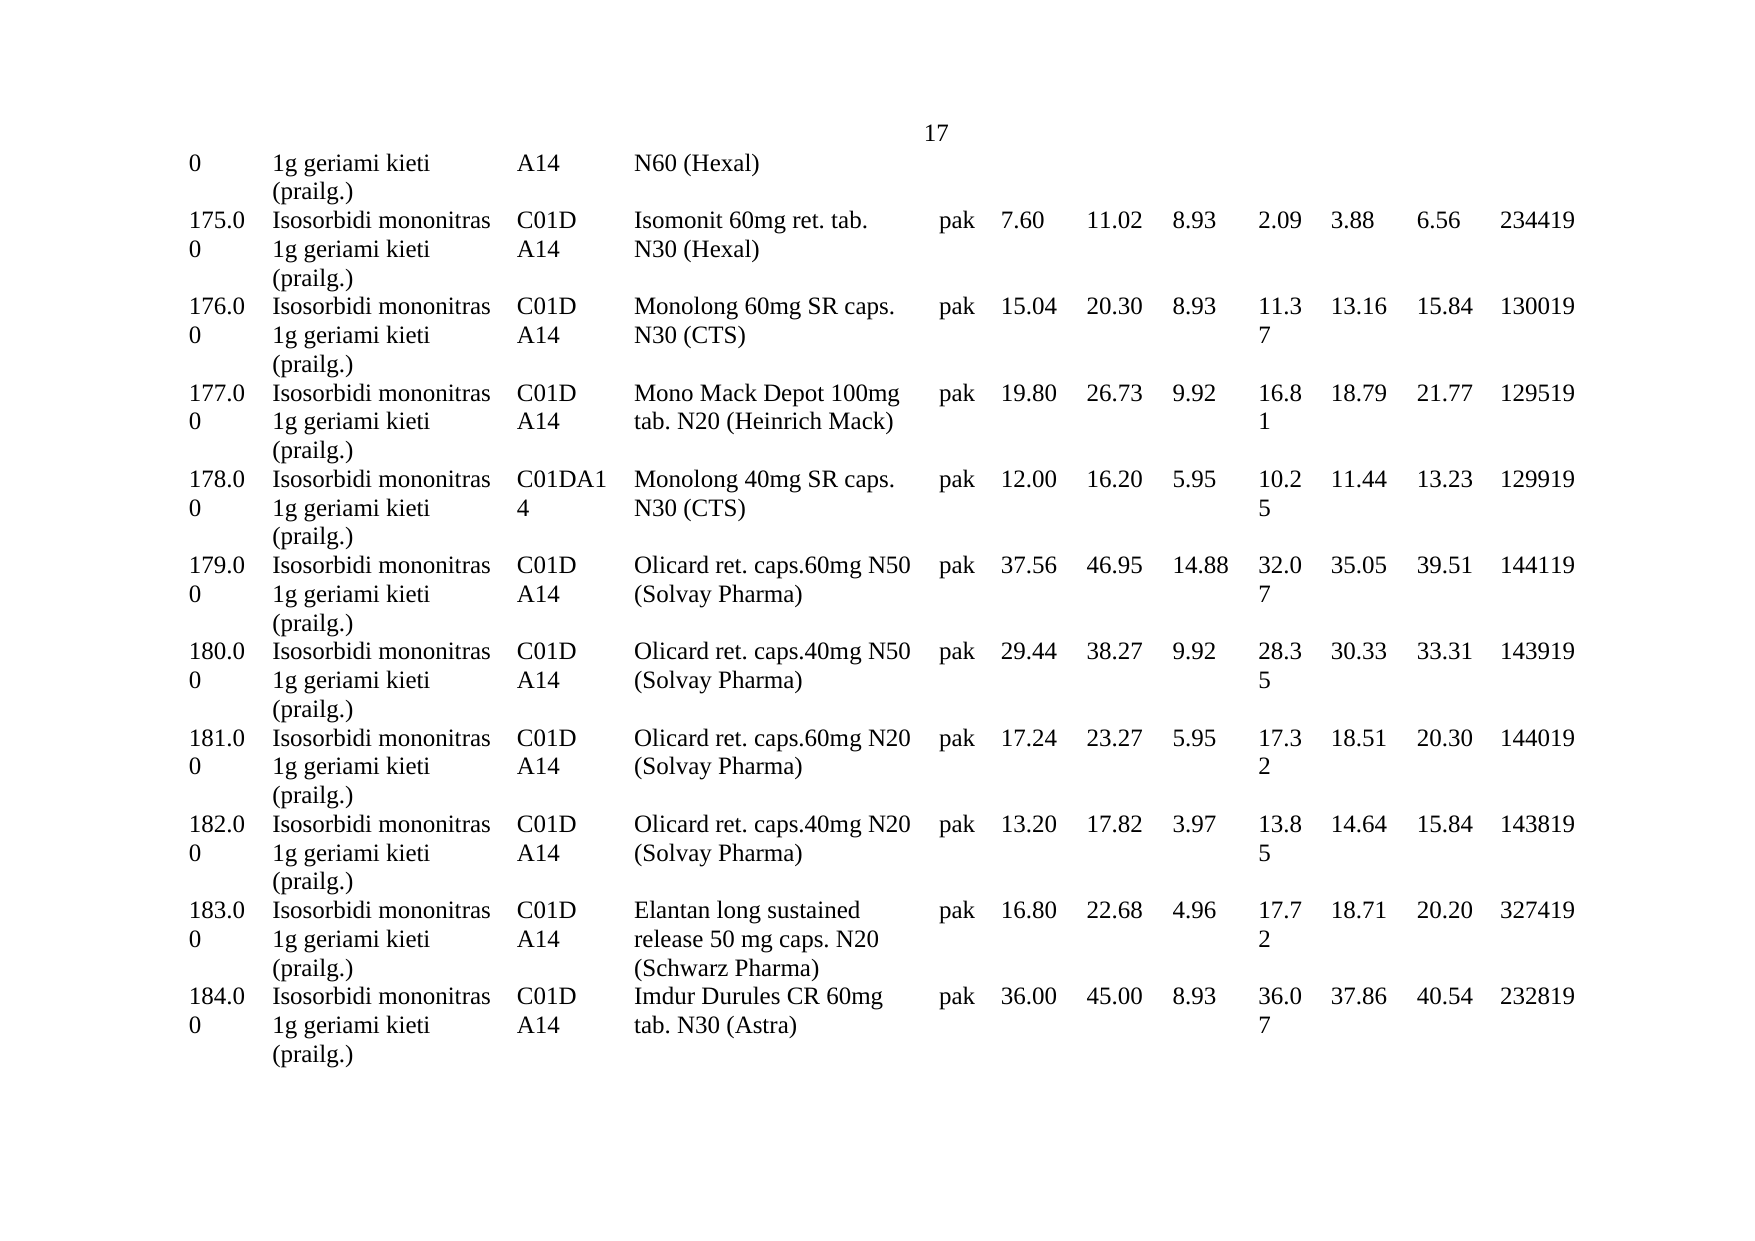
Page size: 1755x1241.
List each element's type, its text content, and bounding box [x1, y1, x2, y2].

table_cell 6.56 [1405, 205, 1489, 291]
table_cell 8.93 [1161, 205, 1247, 291]
table_cell Isosorbidi mononitras 1g geriami kieti (prailg.) [261, 895, 505, 981]
table_cell 37.86 [1319, 981, 1405, 1068]
table_cell [1589, 291, 1595, 378]
table_cell 11.02 [1075, 205, 1161, 291]
table_cell 11.44 [1319, 464, 1405, 550]
table_cell 16.81 [1247, 378, 1319, 464]
table_cell 39.51 [1405, 550, 1489, 636]
table_cell [1589, 636, 1595, 723]
table_cell 8.93 [1161, 291, 1247, 378]
table_cell 8.93 [1161, 981, 1247, 1068]
table_cell 327419 [1489, 895, 1589, 981]
table_cell 176.00 [177, 291, 261, 378]
table_cell 20.20 [1405, 895, 1489, 981]
table_cell C01D A14 [505, 550, 623, 636]
table_cell 11.37 [1247, 291, 1319, 378]
table_cell Isosorbidi mononitras 1g geriami kieti (prailg.) [261, 205, 505, 291]
table_cell 4.96 [1161, 895, 1247, 981]
table_cell 178.00 [177, 464, 261, 550]
table_cell 15.04 [989, 291, 1075, 378]
table_cell 17.82 [1075, 809, 1161, 895]
table_cell 20.30 [1405, 723, 1489, 809]
table_cell [928, 148, 989, 205]
table_cell Monolong 60mg SR caps. N30 (CTS) [623, 291, 928, 378]
table_cell C01D A14 [505, 205, 623, 291]
table_cell Isosorbidi mononitras 1g geriami kieti (prailg.) [261, 723, 505, 809]
table_cell 5.95 [1161, 723, 1247, 809]
table_cell pak [928, 809, 989, 895]
table_cell 17.32 [1247, 723, 1319, 809]
table_cell C01D A14 [505, 981, 623, 1068]
table_cell 3.88 [1319, 205, 1405, 291]
table_cell N60 (Hexal) [623, 148, 928, 205]
table_cell 175.00 [177, 205, 261, 291]
table_cell 46.95 [1075, 550, 1161, 636]
table_cell 180.00 [177, 636, 261, 723]
table_cell Olicard ret. caps.40mg N20 (Solvay Pharma) [623, 809, 928, 895]
table_cell 179.00 [177, 550, 261, 636]
table_cell [1589, 723, 1595, 809]
table_cell [1589, 378, 1595, 464]
table_cell 33.31 [1405, 636, 1489, 723]
table_cell pak [928, 550, 989, 636]
table_cell 36.00 [989, 981, 1075, 1068]
table_cell Isomonit 60mg ret. tab. N30 (Hexal) [623, 205, 928, 291]
table_cell 32.07 [1247, 550, 1319, 636]
table_cell C01DA14 [505, 464, 623, 550]
table_cell 129519 [1489, 378, 1589, 464]
table_cell Monolong 40mg SR caps. N30 (CTS) [623, 464, 928, 550]
table_cell [1589, 809, 1595, 895]
table_cell C01D A14 [505, 291, 623, 378]
table_cell C01D A14 [505, 723, 623, 809]
table_cell 3.97 [1161, 809, 1247, 895]
table_cell 183.00 [177, 895, 261, 981]
table_cell Isosorbidi mononitras 1g geriami kieti (prailg.) [261, 981, 505, 1068]
table_cell 1g geriami kieti (prailg.) [261, 148, 505, 205]
table_cell 23.27 [1075, 723, 1161, 809]
table_cell [1319, 148, 1405, 205]
table_cell 9.92 [1161, 636, 1247, 723]
table_cell 234419 [1489, 205, 1589, 291]
table_cell 14.64 [1319, 809, 1405, 895]
table_cell 13.85 [1247, 809, 1319, 895]
table_cell pak [928, 291, 989, 378]
table_cell 35.05 [1319, 550, 1405, 636]
table_cell 16.80 [989, 895, 1075, 981]
table_cell pak [928, 205, 989, 291]
table_cell 45.00 [1075, 981, 1161, 1068]
table_cell 12.00 [989, 464, 1075, 550]
table_cell Olicard ret. caps.60mg N20 (Solvay Pharma) [623, 723, 928, 809]
table_cell 37.56 [989, 550, 1075, 636]
table_cell 10.25 [1247, 464, 1319, 550]
table_cell 21.77 [1405, 378, 1489, 464]
table_cell Olicard ret. caps.60mg N50 (Solvay Pharma) [623, 550, 928, 636]
table_cell C01D A14 [505, 636, 623, 723]
table_cell pak [928, 723, 989, 809]
table_cell 22.68 [1075, 895, 1161, 981]
table_cell 232819 [1489, 981, 1589, 1068]
table_cell 40.54 [1405, 981, 1489, 1068]
table_cell pak [928, 378, 989, 464]
table_cell 17.72 [1247, 895, 1319, 981]
table_cell 182.00 [177, 809, 261, 895]
table_cell [1589, 981, 1595, 1068]
table_cell [1589, 895, 1595, 981]
table_cell 18.71 [1319, 895, 1405, 981]
table_cell 181.00 [177, 723, 261, 809]
table_cell 129919 [1489, 464, 1589, 550]
table_cell [1589, 205, 1595, 291]
table_cell 13.23 [1405, 464, 1489, 550]
table_cell 184.00 [177, 981, 261, 1068]
table_cell [1489, 148, 1589, 205]
table_cell 144019 [1489, 723, 1589, 809]
table_cell Isosorbidi mononitras 1g geriami kieti (prailg.) [261, 291, 505, 378]
table_cell [1161, 148, 1247, 205]
table_cell 2.09 [1247, 205, 1319, 291]
table_cell 19.80 [989, 378, 1075, 464]
table_cell 14.88 [1161, 550, 1247, 636]
table_cell 15.84 [1405, 809, 1489, 895]
table_cell Imdur Durules CR 60mg tab. N30 (Astra) [623, 981, 928, 1068]
table_cell 13.20 [989, 809, 1075, 895]
table_cell pak [928, 895, 989, 981]
table_cell 17.24 [989, 723, 1075, 809]
table_cell Isosorbidi mononitras 1g geriami kieti (prailg.) [261, 550, 505, 636]
table_cell 144119 [1489, 550, 1589, 636]
table_cell 29.44 [989, 636, 1075, 723]
table_cell Isosorbidi mononitras 1g geriami kieti (prailg.) [261, 636, 505, 723]
table_cell pak [928, 636, 989, 723]
table_cell 15.84 [1405, 291, 1489, 378]
table_cell 9.92 [1161, 378, 1247, 464]
table_cell A14 [505, 148, 623, 205]
table_cell 13.16 [1319, 291, 1405, 378]
table_cell C01D A14 [505, 895, 623, 981]
table_cell 143819 [1489, 809, 1589, 895]
table_cell 18.51 [1319, 723, 1405, 809]
table_cell 16.20 [1075, 464, 1161, 550]
table_cell 28.35 [1247, 636, 1319, 723]
table_cell Isosorbidi mononitras 1g geriami kieti (prailg.) [261, 809, 505, 895]
table_cell Elantan long sustained release 50 mg caps. N20 (Schwarz Pharma) [623, 895, 928, 981]
table_cell 5.95 [1161, 464, 1247, 550]
table_cell [1405, 148, 1489, 205]
table_cell [989, 148, 1075, 205]
table_cell [1589, 550, 1595, 636]
table_cell Olicard ret. caps.40mg N50 (Solvay Pharma) [623, 636, 928, 723]
table_cell 18.79 [1319, 378, 1405, 464]
table_cell [1589, 148, 1595, 205]
table_cell C01D A14 [505, 378, 623, 464]
table_cell [1247, 148, 1319, 205]
table_cell 7.60 [989, 205, 1075, 291]
table_cell 130019 [1489, 291, 1589, 378]
table_cell 30.33 [1319, 636, 1405, 723]
table_cell Isosorbidi mononitras 1g geriami kieti (prailg.) [261, 378, 505, 464]
table_cell C01D A14 [505, 809, 623, 895]
table_cell Mono Mack Depot 100mg tab. N20 (Heinrich Mack) [623, 378, 928, 464]
table_cell 20.30 [1075, 291, 1161, 378]
table_cell [1589, 464, 1595, 550]
table_cell pak [928, 464, 989, 550]
table_cell 36.07 [1247, 981, 1319, 1068]
table_cell 177.00 [177, 378, 261, 464]
table_cell pak [928, 981, 989, 1068]
table_cell 38.27 [1075, 636, 1161, 723]
table_cell 26.73 [1075, 378, 1161, 464]
table_cell 143919 [1489, 636, 1589, 723]
table_cell 0 [177, 148, 261, 205]
table_cell Isosorbidi mononitras 1g geriami kieti (prailg.) [261, 464, 505, 550]
table_cell [1075, 148, 1161, 205]
